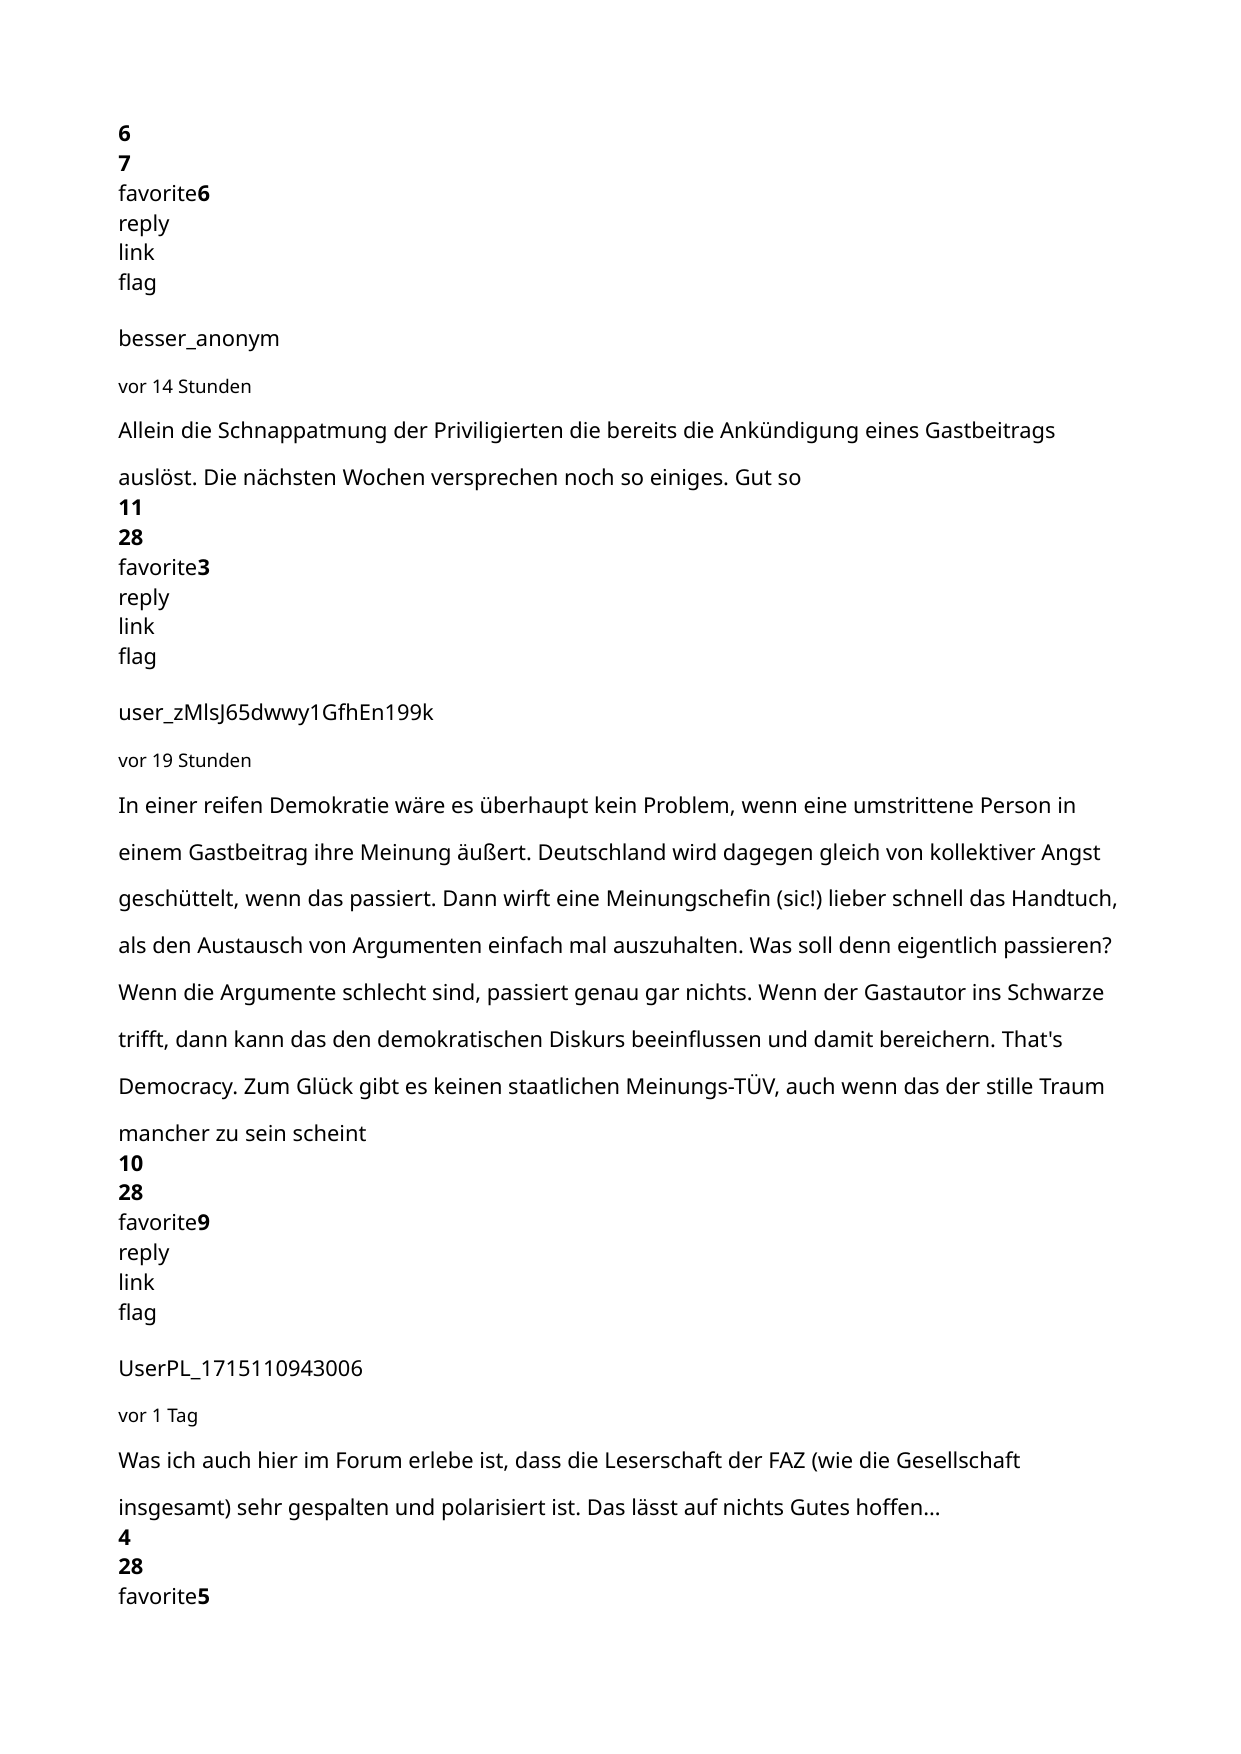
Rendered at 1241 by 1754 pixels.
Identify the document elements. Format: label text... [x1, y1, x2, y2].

text user_zMlsJ65dwwy1GfhEn199k [118, 687, 1114, 727]
text vor 14 Stunden [118, 369, 1122, 398]
text reply [118, 582, 1122, 611]
text favorite5 [118, 1581, 1122, 1611]
text UserPL_1715110943006 [118, 1342, 1114, 1382]
text reply [118, 1237, 1122, 1267]
text 11 [118, 492, 1122, 522]
text flag [118, 267, 1122, 297]
text 28 [118, 1551, 1122, 1581]
text besser_anonym [118, 312, 1114, 353]
text reply [118, 207, 1122, 237]
text 10 [118, 1147, 1122, 1177]
text vor 1 Tag [118, 1398, 1122, 1428]
text flag [118, 1296, 1122, 1326]
text Allein die Schnappatmung der Priviligierten die bereits die Ankündigung eines Gastbeitrags auslöst. Die nächsten Wochen versprechen noch so einiges. Gut so [118, 398, 1122, 492]
text favorite3 [118, 552, 1122, 582]
text 4 [118, 1522, 1122, 1551]
text link [118, 611, 1122, 641]
text link [118, 1267, 1122, 1296]
text flag [118, 641, 1122, 671]
text 6 [118, 118, 1122, 148]
text favorite9 [118, 1207, 1122, 1237]
text favorite6 [118, 178, 1122, 207]
text link [118, 237, 1122, 267]
text vor 19 Stunden [118, 743, 1122, 772]
text In einer reifen Demokratie wäre es überhaupt kein Problem, wenn eine umstrittene Person in einem Gastbeitrag ihre Meinung äußert. Deutschland wird dagegen gleich von kollektiver Angst geschüttelt, wenn das passiert. Dann wirft eine Meinungschefin (sic!) lieber schnell das Handtuch, als den Austausch von Argumenten einfach mal auszuhalten. Was soll denn eigentlich passieren? Wenn die Argumente schlecht sind, passiert genau gar nichts. Wenn der Gastautor ins Schwarze trifft, dann kann das den demokratischen Diskurs beeinflussen und damit bereichern. That's Democracy. Zum Glück gibt es keinen staatlichen Meinungs-TÜV, auch wenn das der stille Traum mancher zu sein scheint [118, 772, 1122, 1147]
text 28 [118, 522, 1122, 552]
text 7 [118, 148, 1122, 178]
text Was ich auch hier im Forum erlebe ist, dass die Leserschaft der FAZ (wie die Gesellschaft insgesamt) sehr gespalten und polarisiert ist. Das lässt auf nichts Gutes hoffen… [118, 1428, 1122, 1522]
text 28 [118, 1177, 1122, 1207]
